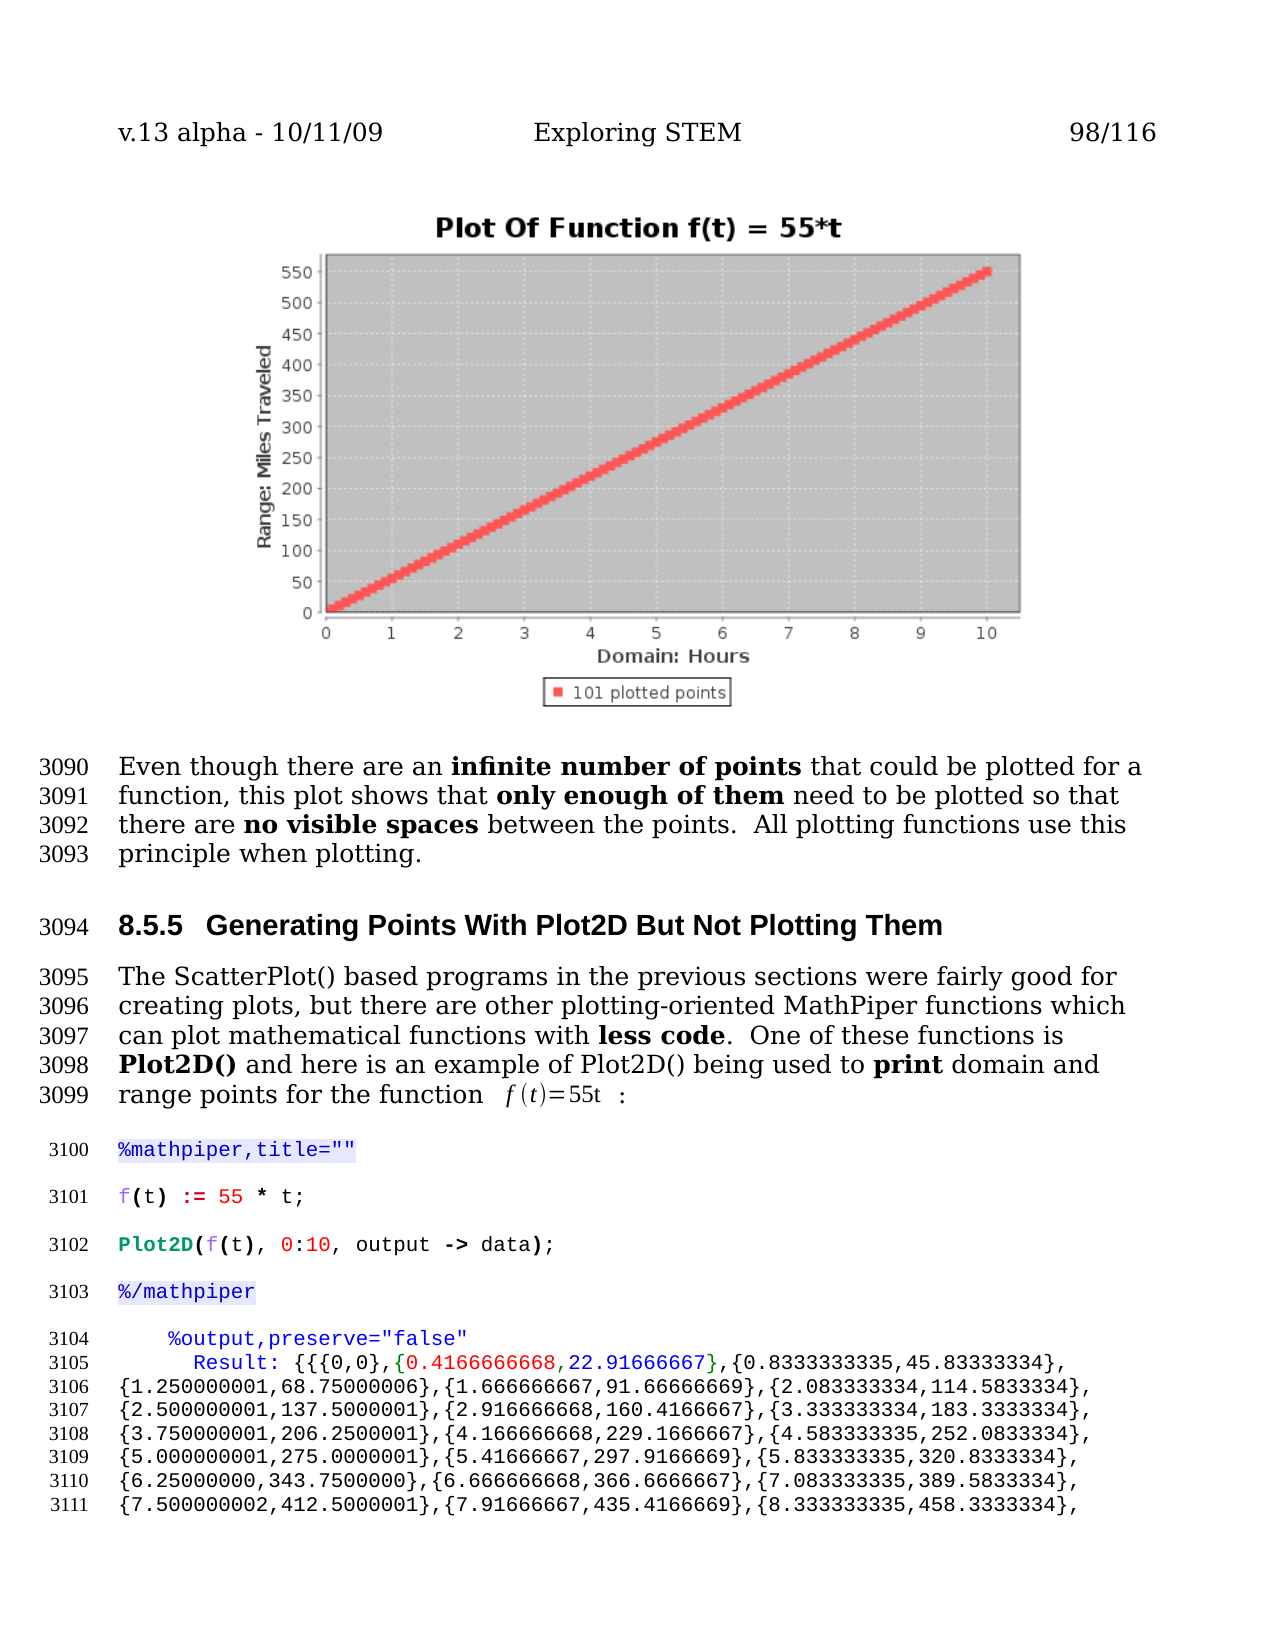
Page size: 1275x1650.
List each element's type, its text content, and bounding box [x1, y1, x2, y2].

picture [239, 212, 1036, 708]
text Result: {{{0,0},{0.4166666668,22.91666667},{0.8333333335,45.83333334},{1.250000001,68.75000006},{1.666666667,91.66666669},{2.083333334,114.5833334},{2.500000001,137.5000001},{2.916666668,160.4166667},{3.333333334,183.3333334},{3.750000001,206.2500001},{4.166666668,229.1666667},{4.583333335,252.0833334},{5.000000001,275.0000001},{5.41666667,297.9166669},{5.833333335,320.8333334},{6.25000000,343.7500000},{6.666666668,366.6666667},{7.083333335,389.5833334},{7.500000002,412.5000001},{7.91666667,435.4166669},{8.333333335,458.3333334}, [118, 1352, 1157, 1517]
text %mathpiper,title="" [118, 1139, 1157, 1163]
text %/mathpiper [118, 1281, 1157, 1305]
text %output,preserve="false" [118, 1328, 1157, 1352]
text The ScatterPlot() based programs in the previous sections were fairly good for creating plots, but there are other plotting-oriented MathPiper functions which can plot mathematical functions with less code. One of these functions is Plot2D() and here is an example of Plot2D() being used to print domain and range points for the function: [118, 962, 1157, 1109]
text f(t) := 55 * t; [118, 1186, 1157, 1210]
subtitle Generating Points With Plot2D But Not Plotting Them [118, 908, 1157, 941]
text Plot2D(f(t), 0:10, output -> data); [118, 1234, 1157, 1257]
text Even though there are an infinite number of points that could be plotted for a function, this plot shows that only enough of them need to be plotted so that there are no visible spaces between the points. All plotting functions use this principle when plotting. [118, 751, 1157, 869]
